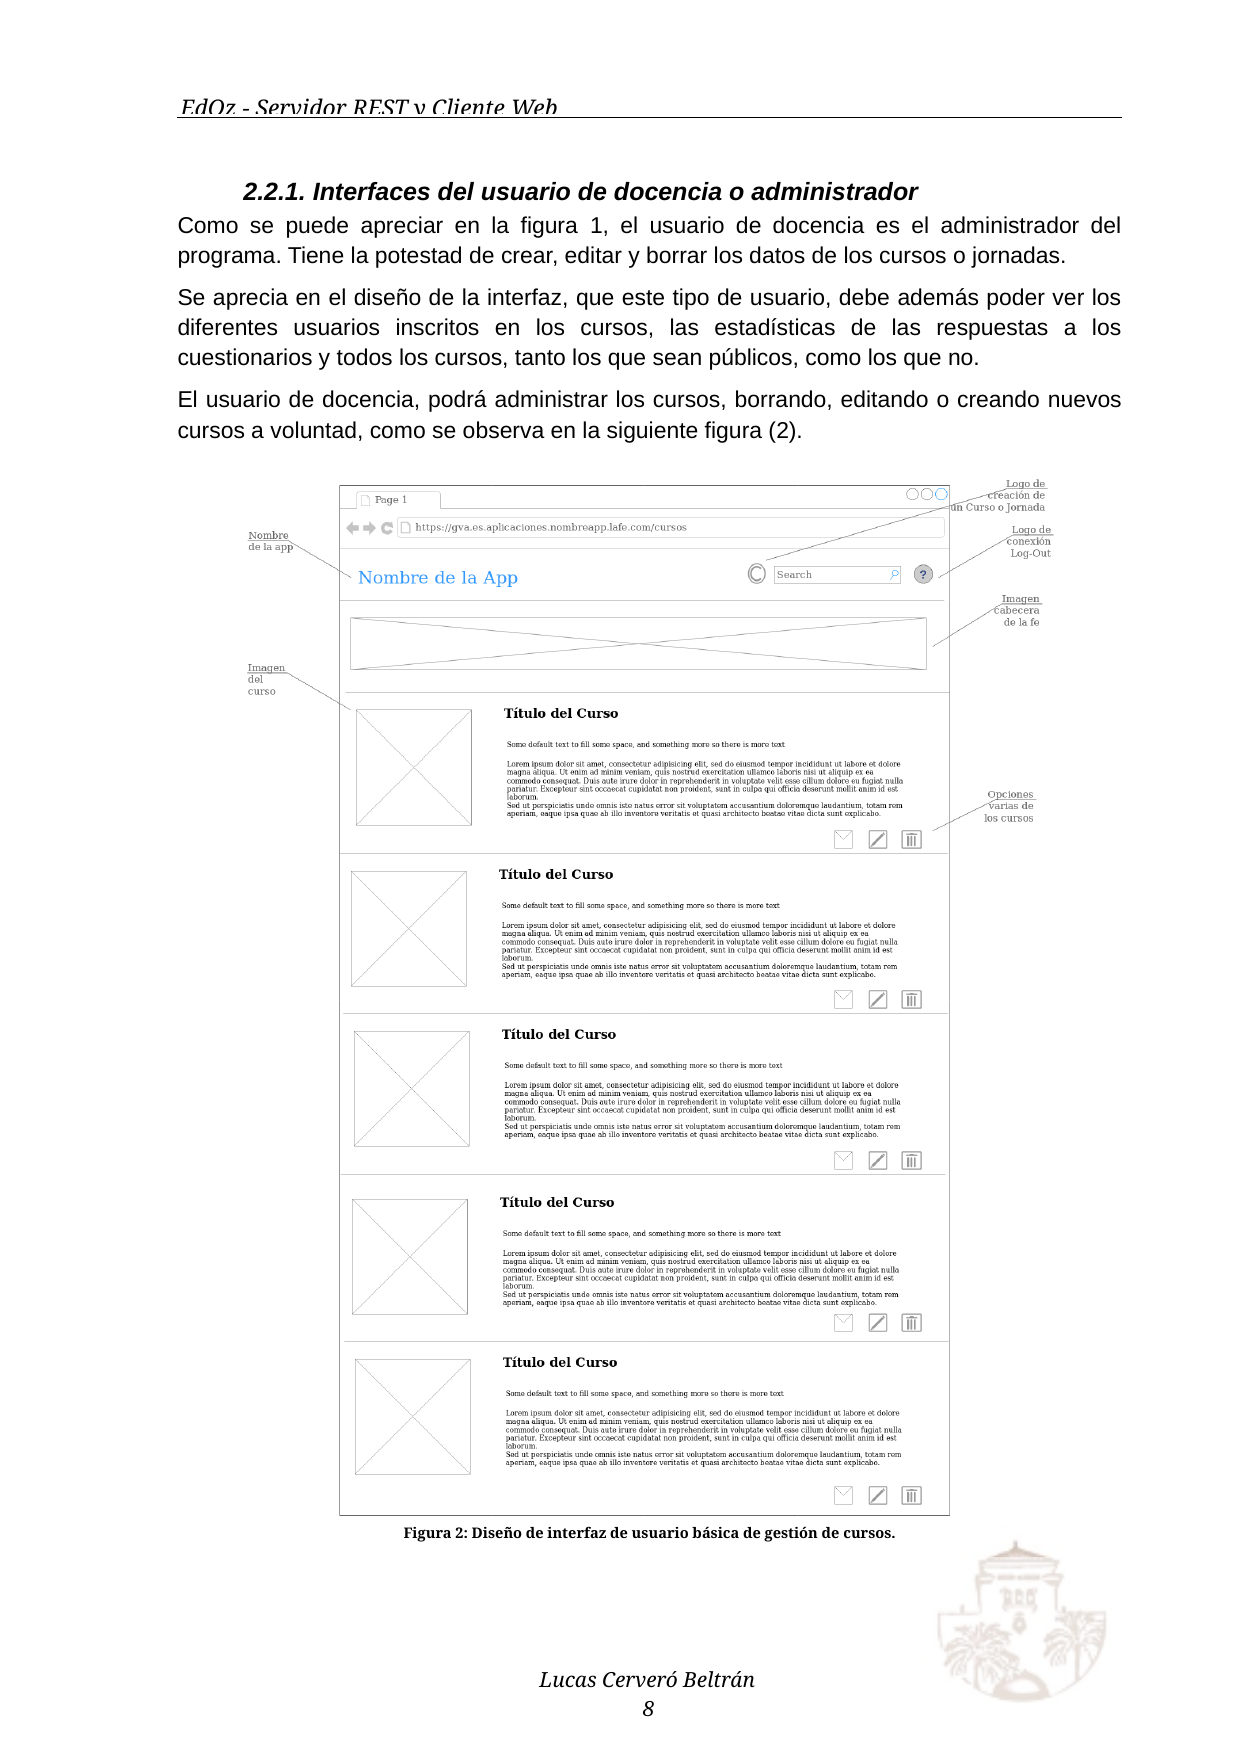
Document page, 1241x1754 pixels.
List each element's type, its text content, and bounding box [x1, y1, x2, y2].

text Figura 2: Diseño de interfaz de usuario básica de gestión de cursos. [243, 1519, 1056, 1543]
list Interfaces del usuario de docencia o administrador [177, 177, 1122, 206]
text El usuario de docencia, podrá administrar los cursos, borrando, editando o creando nuevos cursos a voluntad, como se observa en la siguiente figura (2). [177, 386, 1122, 443]
picture [243, 471, 1057, 1519]
text Se aprecia en el diseño de la interfaz, que este tipo de usuario, debe además poder ver los diferentes usuarios inscritos en los cursos, las estadísticas de las respuestas a los cuestionarios y todos los cursos, tanto los que sean públicos, como los que no. [177, 284, 1122, 371]
text Como se puede apreciar en la figura 1, el usuario de docencia es el administrador del programa. Tiene la potestad de crear, editar y borrar los datos de los cursos o jornadas. [177, 212, 1122, 268]
